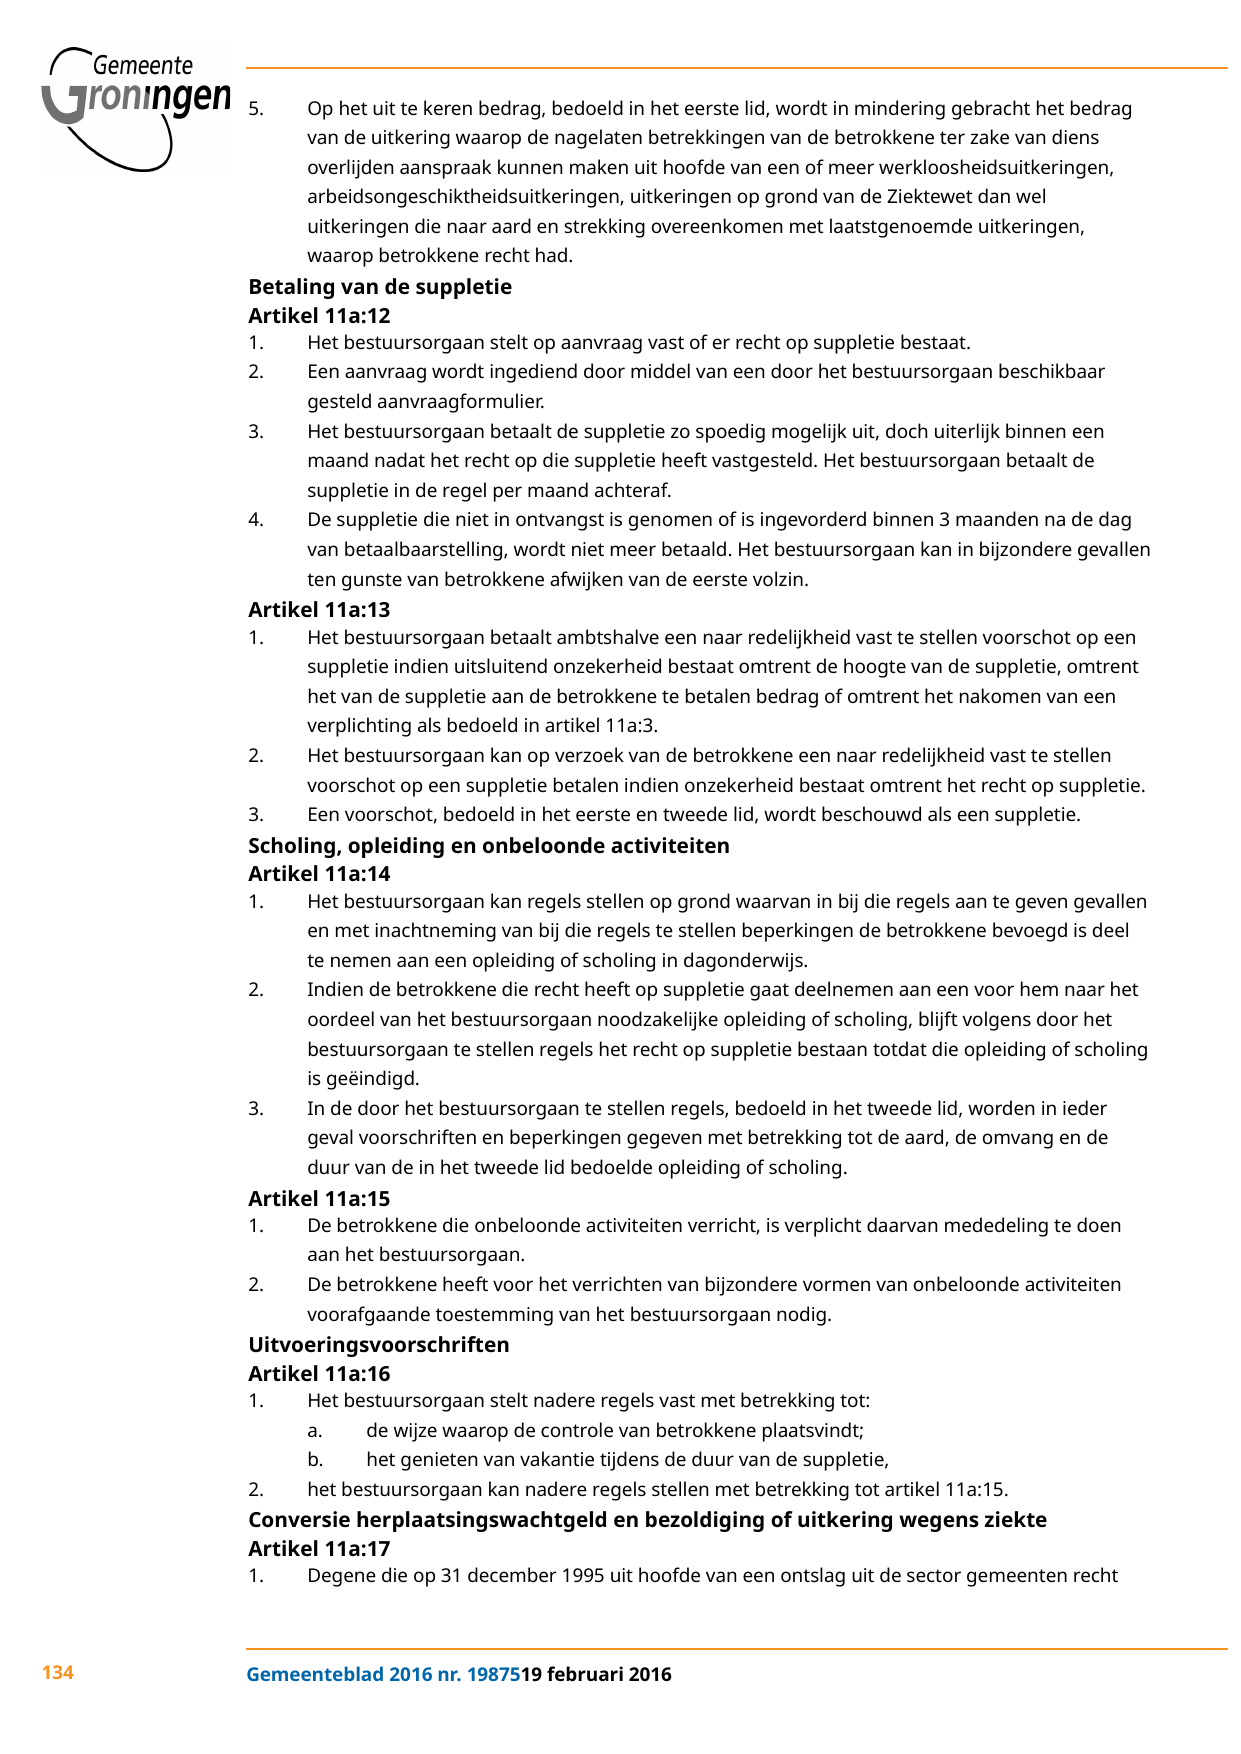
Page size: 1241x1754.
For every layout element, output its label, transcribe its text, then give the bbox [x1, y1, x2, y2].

text Artikel 11a:14 [248, 859, 1152, 888]
text Uitvoeringsvoorschriften [248, 1330, 1152, 1359]
list Het bestuursorgaan betaalt ambtshalve een naar redelijkheid vast te stellen voorschot op een suppletie indien uitsluitend onzekerheid bestaat omtrent de hoogte van de suppletie, omtrent het van de suppletie aan de betrokkene te betalen bedrag of omtrent het nakomen van een verplichting als bedoeld in artikel 11a:3. [248, 624, 1152, 738]
list De betrokkene die onbeloonde activiteiten verricht, is verplicht daarvan mededeling te doen aan het bestuursorgaan. [248, 1212, 1152, 1267]
picture [41, 47, 231, 172]
list het genieten van vakantie tijdens de duur van de suppletie, [307, 1446, 1152, 1472]
text Scholing, opleiding en onbeloonde activiteiten [248, 831, 1152, 859]
list Het bestuursorgaan stelt nadere regels vast met betrekking tot: [248, 1387, 1152, 1413]
text Artikel 11a:17 [248, 1534, 1152, 1562]
list Een aanvraag wordt ingediend door middel van een door het bestuursorgaan beschikbaar gesteld aanvraagformulier. [248, 359, 1152, 414]
list Op het uit te keren bedrag, bedoeld in het eerste lid, wordt in mindering gebracht het bedrag van de uitkering waarop de nagelaten betrekkingen van de betrokkene ter zake van diens overlijden aanspraak kunnen maken uit hoofde van een of meer werkloosheidsuitkeringen, arbeidsongeschiktheidsuitkeringen, uitkeringen op grond van de Ziektewet dan wel uitkeringen die naar aard en strekking overeenkomen met laatstgenoemde uitkeringen, waarop betrokkene recht had. [248, 95, 1152, 268]
list Indien de betrokkene die recht heeft op suppletie gaat deelnemen aan een voor hem naar het oordeel van het bestuursorgaan noodzakelijke opleiding of scholing, blijft volgens door het bestuursorgaan te stellen regels het recht op suppletie bestaan totdat die opleiding of scholing is geëindigd. [248, 977, 1152, 1091]
text Artikel 11a:16 [248, 1359, 1152, 1387]
list Degene die op 31 december 1995 uit hoofde van een ontslag uit de sector gemeenten recht [248, 1562, 1152, 1588]
list Het bestuursorgaan kan regels stellen op grond waarvan in bij die regels aan te geven gevallen en met inachtneming van bij die regels te stellen beperkingen de betrokkene bevoegd is deel te nemen aan een opleiding of scholing in dagonderwijs. [248, 888, 1152, 973]
list Het bestuursorgaan betaalt de suppletie zo spoedig mogelijk uit, doch uiterlijk binnen een maand nadat het recht op die suppletie heeft vastgesteld. Het bestuursorgaan betaalt de suppletie in de regel per maand achteraf. [248, 418, 1152, 503]
text Conversie herplaatsingswachtgeld en bezoldiging of uitkering wegens ziekte [248, 1506, 1152, 1534]
list het bestuursorgaan kan nadere regels stellen met betrekking tot artikel 11a:15. [248, 1476, 1152, 1502]
list Het bestuursorgaan kan op verzoek van de betrokkene een naar redelijkheid vast te stellen voorschot op een suppletie betalen indien onzekerheid bestaat omtrent het recht op suppletie. [248, 742, 1152, 797]
list Het bestuursorgaan stelt op aanvraag vast of er recht op suppletie bestaat. [248, 329, 1152, 355]
text Betaling van de suppletie [248, 272, 1152, 301]
list De suppletie die niet in ontvangst is genomen of is ingevorderd binnen 3 maanden na de dag van betaalbaarstelling, wordt niet meer betaald. Het bestuursorgaan kan in bijzondere gevallen ten gunste van betrokkene afwijken van de eerste volzin. [248, 507, 1152, 592]
list de wijze waarop de controle van betrokkene plaatsvindt; [307, 1417, 1152, 1443]
list Een voorschot, bedoeld in het eerste en tweede lid, wordt beschouwd als een suppletie. [248, 801, 1152, 827]
list In de door het bestuursorgaan te stellen regels, bedoeld in het tweede lid, worden in ieder geval voorschriften en beperkingen gegeven met betrekking tot de aard, de omvang en de duur van de in het tweede lid bedoelde opleiding of scholing. [248, 1095, 1152, 1180]
text Artikel 11a:15 [248, 1184, 1152, 1212]
text Artikel 11a:12 [248, 301, 1152, 329]
list De betrokkene heeft voor het verrichten van bijzondere vormen van onbeloonde activiteiten voorafgaande toestemming van het bestuursorgaan nodig. [248, 1271, 1152, 1327]
text Artikel 11a:13 [248, 595, 1152, 624]
